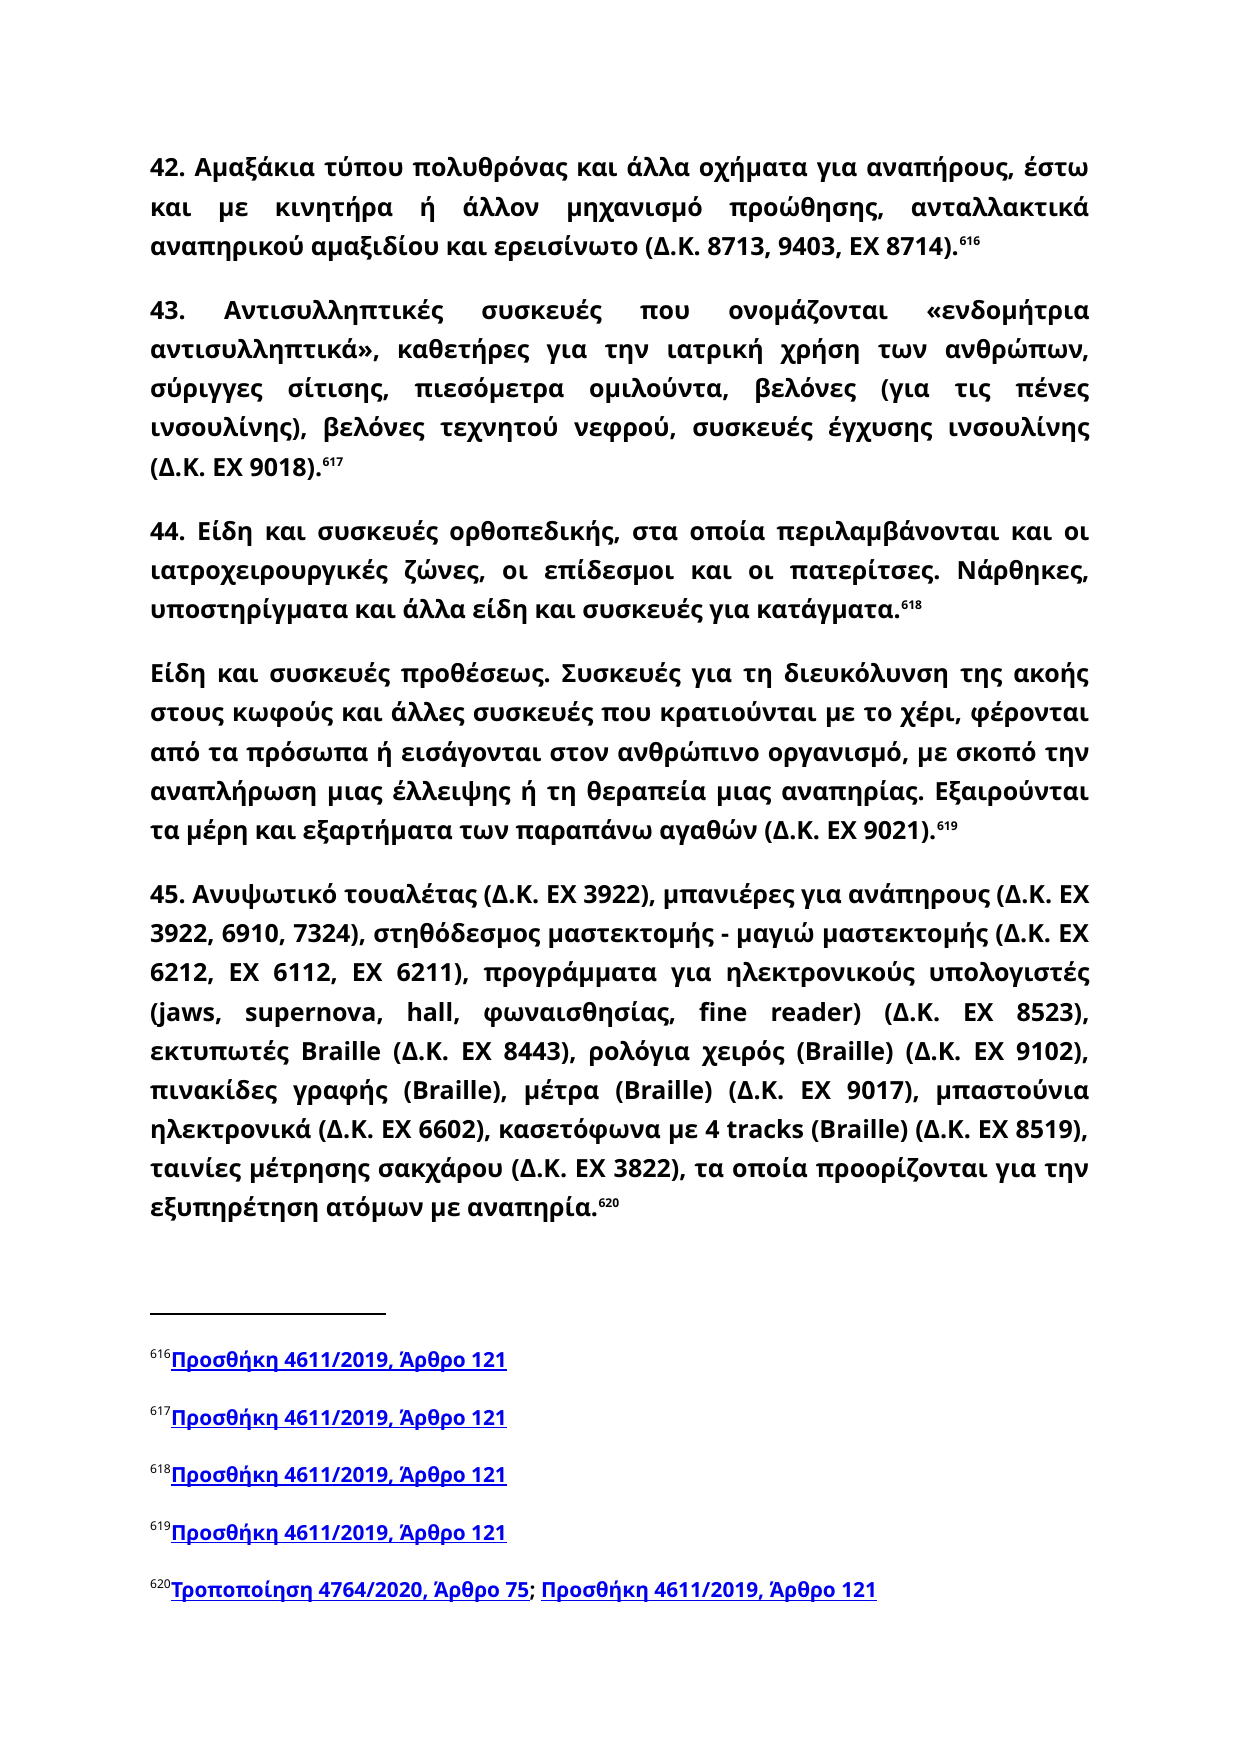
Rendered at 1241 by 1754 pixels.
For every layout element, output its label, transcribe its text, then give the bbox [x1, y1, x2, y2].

text Είδη και συσκευές προθέσεως. Συσκευές για τη διευκόλυνση της ακοής στους κωφούς και άλλες συσκευές που κρατιούνται με το χέρι, φέρονται από τα πρόσωπα ή εισάγονται στον ανθρώπινο οργανισμό, με σκοπό την αναπλήρωση μιας έλλειψης ή τη θεραπεία μιας αναπηρίας. Εξαιρούνται τα μέρη και εξαρτήματα των παραπάνω αγαθών (Δ.Κ. ΕΧ 9021). [150, 656, 1090, 847]
text Τροποποίηση 4764/2020, Άρθρο 75; Προσθήκη 4611/2019, Άρθρο 121 [150, 1576, 1090, 1604]
text 42. Αμαξάκια τύπου πολυθρόνας και άλλα οχήματα για αναπήρους, έστω και με κινητήρα ή άλλον μηχανισμό προώθησης, ανταλλακτικά αναπηρικού αμαξιδίου και ερεισίνωτο (Δ.Κ. 8713, 9403, ΕΧ 8714). [150, 150, 1090, 262]
text Προσθήκη 4611/2019, Άρθρο 121 [150, 1345, 1090, 1373]
text 43. Αντισυλληπτικές συσκευές που ονομάζονται «ενδομήτρια αντισυλληπτικά», καθετήρες για την ιατρική χρήση των ανθρώπων, σύριγγες σίτισης, πιεσόμετρα ομιλούντα, βελόνες (για τις πένες ινσουλίνης), βελόνες τεχνητού νεφρού, συσκευές έγχυσης ινσουλίνης (Δ.Κ. ΕΧ 9018). [150, 292, 1090, 483]
text 44. Είδη και συσκευές ορθοπεδικής, στα οποία περιλαμβάνονται και οι ιατροχειρουργικές ζώνες, οι επίδεσμοι και οι πατερίτσες. Νάρθηκες, υποστηρίγματα και άλλα είδη και συσκευές για κατάγματα. [150, 513, 1090, 626]
text Προσθήκη 4611/2019, Άρθρο 121 [150, 1403, 1090, 1431]
text Προσθήκη 4611/2019, Άρθρο 121 [150, 1460, 1090, 1489]
text Προσθήκη 4611/2019, Άρθρο 121 [150, 1518, 1090, 1546]
text 45. Ανυψωτικό τουαλέτας (Δ.Κ. ΕΧ 3922), μπανιέρες για ανάπηρους (Δ.Κ. ΕΧ 3922, 6910, 7324), στηθόδεσμος μαστεκτομής - μαγιώ μαστεκτομής (Δ.Κ. ΕΧ 6212, ΕΧ 6112, ΕΧ 6211), προγράμματα για ηλεκτρονικούς υπολογιστές (jaws, supernova, hall, φωναισθησίας, fine reader) (Δ.Κ. EX 8523), εκτυπωτές Braille (Δ.Κ. EX 8443), ρολόγια χειρός (Braille) (Δ.Κ. EX 9102), πινακίδες γραφής (Braille), μέτρα (Braille) (Δ.Κ. ΕΧ 9017), μπαστούνια ηλεκτρονικά (Δ.Κ. ΕΧ 6602), κασετόφωνα με 4 tracks (Braille) (Δ.Κ. ΕΧ 8519), ταινίες μέτρησης σακχάρου (Δ.Κ. ΕΧ 3822), τα οποία προορίζονται για την εξυπηρέτηση ατόμων με αναπηρία. [150, 877, 1090, 1224]
